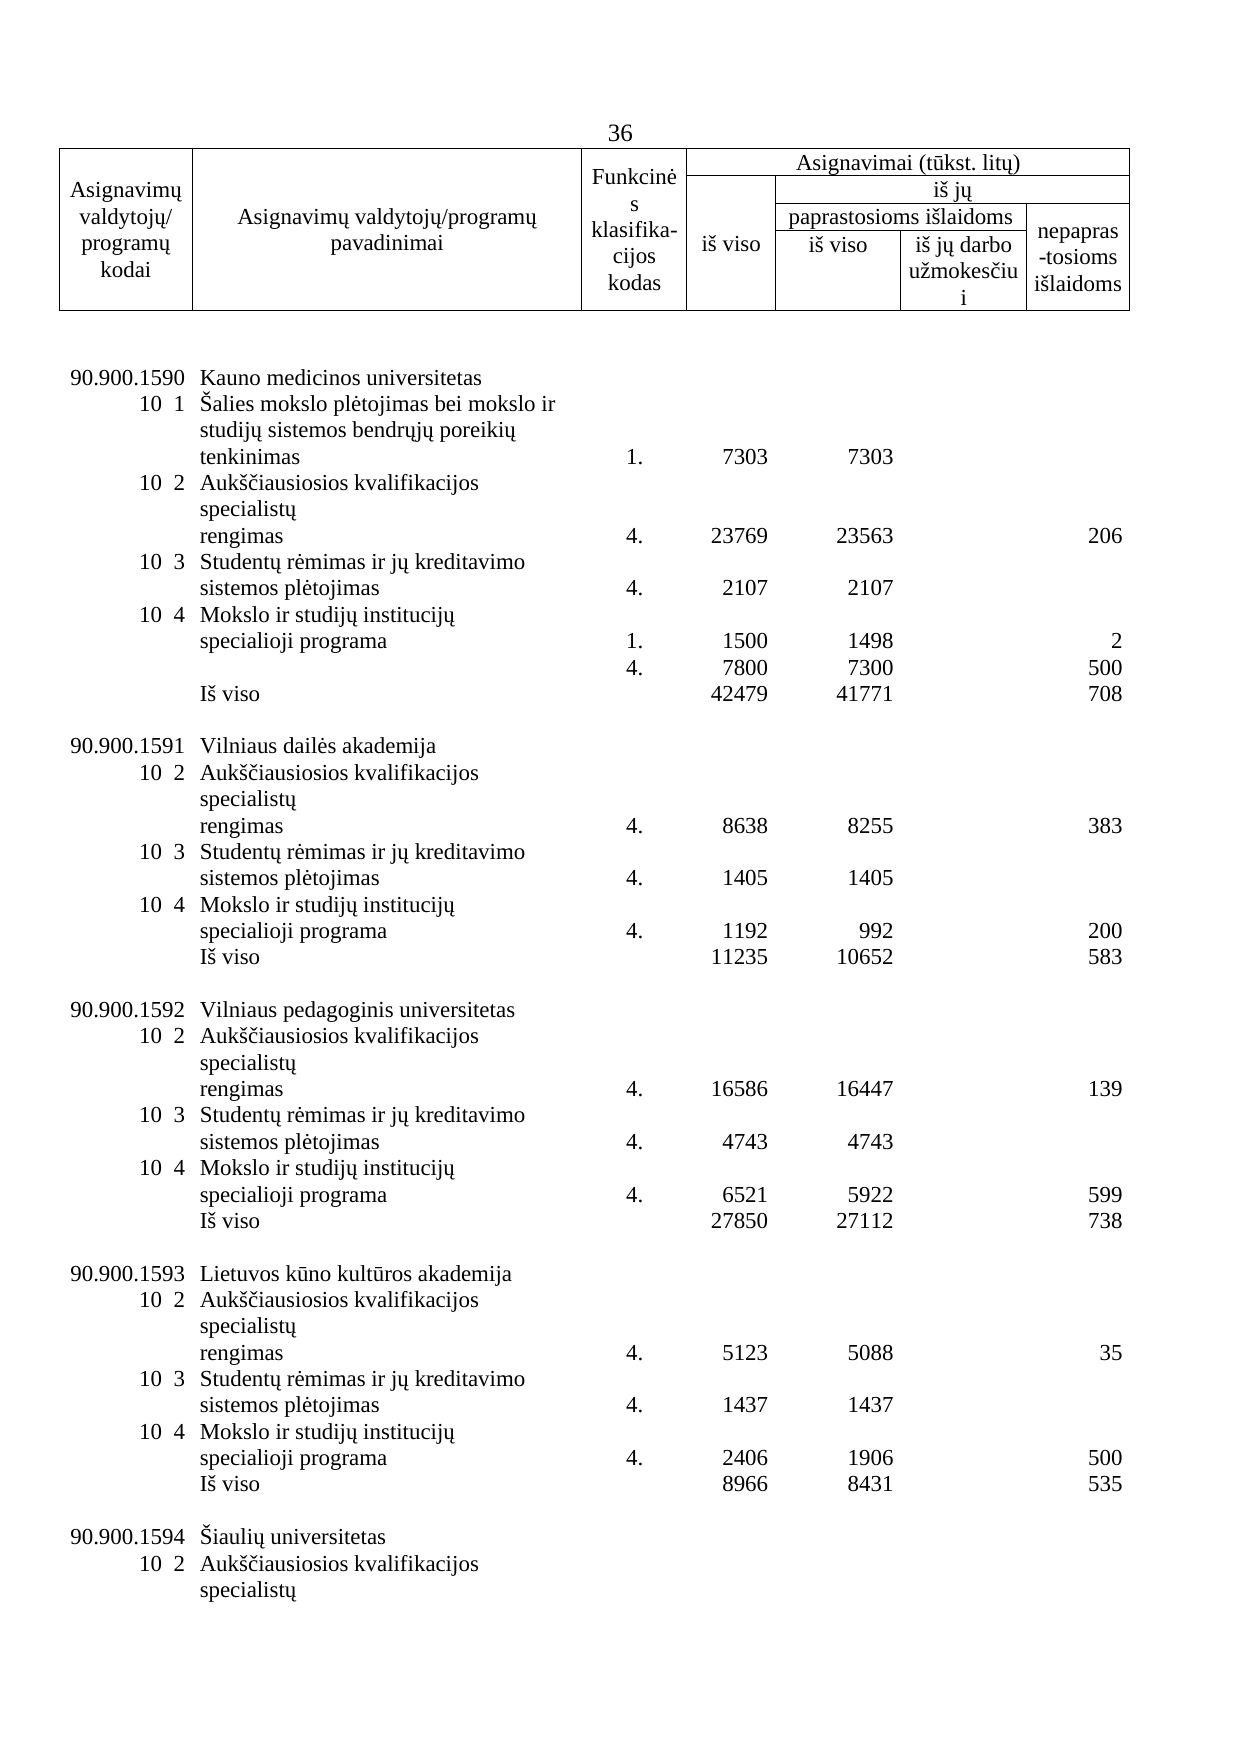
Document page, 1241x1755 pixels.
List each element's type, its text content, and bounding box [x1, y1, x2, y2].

table_cell 1. [582, 627, 687, 653]
table_cell 10 4 [59, 1418, 192, 1444]
table_cell 16447 [775, 1075, 901, 1102]
table_cell [1026, 1391, 1129, 1418]
table_cell [1026, 548, 1129, 574]
table_cell [775, 337, 901, 364]
table_cell [1026, 1286, 1129, 1339]
table_cell specialioji programa [192, 1444, 582, 1471]
table_cell [775, 996, 901, 1022]
table_cell [901, 1233, 1026, 1260]
table_cell 7300 [775, 654, 901, 680]
table_cell [901, 654, 1026, 680]
table_cell [1026, 996, 1129, 1022]
table_cell 4. [582, 1181, 687, 1207]
table_cell 2107 [687, 575, 775, 601]
table_cell Mokslo ir studijų institucijų [192, 1154, 582, 1181]
table_cell [775, 1233, 901, 1260]
table_cell [1026, 1260, 1129, 1286]
table_cell [1026, 970, 1129, 996]
table_cell [901, 1497, 1026, 1523]
table_cell 2107 [775, 575, 901, 601]
table_cell [901, 627, 1026, 653]
table_cell [775, 390, 901, 416]
table_cell 10 3 [59, 1365, 192, 1391]
table_cell [687, 891, 775, 917]
table_cell [901, 1391, 1026, 1418]
table_cell [582, 364, 687, 390]
table_cell specialioji programa [192, 1181, 582, 1207]
table_cell [59, 680, 192, 706]
table_cell [775, 1418, 901, 1444]
table_cell [901, 1523, 1026, 1549]
table_cell Aukščiausiosios kvalifikacijos specialistų [192, 1550, 582, 1602]
table_cell [901, 1444, 1026, 1471]
table_cell [582, 1471, 687, 1497]
table_cell [775, 1365, 901, 1391]
table_cell 4. [582, 812, 687, 838]
table_cell [59, 1233, 192, 1260]
table_cell [1026, 706, 1129, 733]
table_cell specialioji programa [192, 917, 582, 943]
table_cell 1192 [687, 917, 775, 943]
table_cell [582, 601, 687, 627]
table_cell 206 [1026, 522, 1129, 548]
table_cell 738 [1026, 1207, 1129, 1233]
table_cell [687, 390, 775, 416]
table_cell Aukščiausiosios kvalifikacijos specialistų [192, 1023, 582, 1075]
table_cell 1437 [687, 1391, 775, 1418]
table_cell [901, 601, 1026, 627]
table_cell [775, 970, 901, 996]
table_cell [582, 944, 687, 970]
table_cell 11235 [687, 944, 775, 970]
table_cell Aukščiausiosios kvalifikacijos specialistų [192, 1286, 582, 1339]
table_cell [582, 759, 687, 812]
table_cell [775, 1023, 901, 1075]
table_cell [192, 970, 582, 996]
table_cell 1500 [687, 627, 775, 653]
table_cell [582, 1550, 687, 1602]
table_cell [687, 970, 775, 996]
table_cell Aukščiausiosios kvalifikacijos specialistų [192, 469, 582, 522]
table_cell [59, 575, 192, 601]
table_cell 4743 [775, 1128, 901, 1154]
table_cell 4743 [687, 1128, 775, 1154]
table_cell [1026, 311, 1129, 337]
table_cell [582, 891, 687, 917]
table_cell [1026, 1418, 1129, 1444]
table_cell [775, 469, 901, 522]
table_cell Aukščiausiosios kvalifikacijos specialistų [192, 759, 582, 812]
table_cell [901, 443, 1026, 469]
table_cell [901, 1128, 1026, 1154]
table_cell [59, 443, 192, 469]
table_cell [1026, 601, 1129, 627]
table_cell [1026, 864, 1129, 891]
table_cell [59, 706, 192, 733]
table_cell [582, 337, 687, 364]
table_cell 10 4 [59, 1154, 192, 1181]
table_cell [901, 1023, 1026, 1075]
table_cell 5123 [687, 1339, 775, 1365]
table_cell paprastosioms išlaidoms [776, 204, 1026, 230]
table_cell 23563 [775, 522, 901, 548]
table_cell Vilniaus dailės akademija [192, 733, 582, 759]
table_cell Iš viso [192, 680, 582, 706]
table_cell [775, 1497, 901, 1523]
table_cell [1026, 1023, 1129, 1075]
table_cell rengimas [192, 1339, 582, 1365]
table_cell [687, 1418, 775, 1444]
table_cell 992 [775, 917, 901, 943]
table_cell [687, 838, 775, 864]
table_cell 500 [1026, 1444, 1129, 1471]
table_cell sistemos plėtojimas [192, 1391, 582, 1418]
table_cell [687, 1233, 775, 1260]
table_cell [687, 1286, 775, 1339]
table_cell [687, 706, 775, 733]
table_cell 8638 [687, 812, 775, 838]
table_cell [687, 337, 775, 364]
table_header Funkcinės klasifika-cijos kodas [582, 149, 686, 310]
table_cell [901, 1365, 1026, 1391]
table_cell [59, 416, 192, 443]
table_cell 7303 [775, 443, 901, 469]
table_cell 41771 [775, 680, 901, 706]
table_cell [582, 1207, 687, 1233]
table_cell 90.900.1593 [59, 1260, 192, 1286]
table_cell 90.900.1594 [59, 1523, 192, 1549]
table_cell [1026, 838, 1129, 864]
table_cell [1026, 1154, 1129, 1181]
table_cell studijų sistemos bendrųjų poreikių [192, 416, 582, 443]
table_cell [687, 1550, 775, 1602]
table_cell 27850 [687, 1207, 775, 1233]
table_cell Studentų rėmimas ir jų kreditavimo [192, 1102, 582, 1128]
table_cell sistemos plėtojimas [192, 1128, 582, 1154]
table_cell [901, 364, 1026, 390]
table_cell Šalies mokslo plėtojimas bei mokslo ir [192, 390, 582, 416]
table_cell [901, 996, 1026, 1022]
table_cell 27112 [775, 1207, 901, 1233]
table_cell 4. [582, 575, 687, 601]
table_cell [192, 311, 582, 337]
table_cell [687, 601, 775, 627]
table_cell [775, 416, 901, 443]
table_cell 10 2 [59, 469, 192, 522]
table_cell [901, 1154, 1026, 1181]
table_cell 535 [1026, 1471, 1129, 1497]
table_cell [687, 364, 775, 390]
table_cell [1026, 1102, 1129, 1128]
table_cell sistemos plėtojimas [192, 575, 582, 601]
table_cell [582, 1497, 687, 1523]
table_cell Vilniaus pedagoginis universitetas [192, 996, 582, 1022]
table_cell [582, 838, 687, 864]
table_cell [582, 311, 687, 337]
table_cell 2 [1026, 627, 1129, 653]
table_cell 10 4 [59, 601, 192, 627]
table_cell [901, 337, 1026, 364]
table_cell tenkinimas [192, 443, 582, 469]
table_cell [582, 1154, 687, 1181]
table_cell 10 1 [59, 390, 192, 416]
table_cell [775, 548, 901, 574]
table_cell 10 2 [59, 1550, 192, 1602]
table_cell [1026, 1523, 1129, 1549]
table_cell [901, 1102, 1026, 1128]
table_cell [687, 1497, 775, 1523]
table_cell 16586 [687, 1075, 775, 1102]
table_cell [59, 627, 192, 653]
table_cell [687, 1365, 775, 1391]
table_cell [901, 1181, 1026, 1207]
table_cell 90.900.1590 [59, 364, 192, 390]
table_cell [59, 812, 192, 838]
table_cell 2406 [687, 1444, 775, 1471]
table_cell [582, 996, 687, 1022]
table_cell [1026, 416, 1129, 443]
table_cell [901, 1471, 1026, 1497]
table_cell 139 [1026, 1075, 1129, 1102]
table_cell [192, 337, 582, 364]
table_cell Studentų rėmimas ir jų kreditavimo [192, 548, 582, 574]
table_cell Mokslo ir studijų institucijų [192, 601, 582, 627]
table_cell [582, 1286, 687, 1339]
table_cell 383 [1026, 812, 1129, 838]
table_header Asignavimų valdytojų/programų pavadinimai [193, 149, 581, 310]
table_cell 1405 [687, 864, 775, 891]
table_cell [1026, 1365, 1129, 1391]
table_cell [59, 1128, 192, 1154]
table_cell [1026, 575, 1129, 601]
table_cell [901, 311, 1026, 337]
table_cell [1026, 390, 1129, 416]
table_cell 90.900.1591 [59, 733, 192, 759]
table_cell 5088 [775, 1339, 901, 1365]
table_header Asignavimų valdytojų/ programų kodai [60, 149, 192, 310]
table_cell [687, 1102, 775, 1128]
table_cell [59, 917, 192, 943]
table_cell [687, 996, 775, 1022]
table_cell [687, 548, 775, 574]
table_cell [59, 1075, 192, 1102]
table_cell Iš viso [192, 1471, 582, 1497]
table_cell [775, 838, 901, 864]
table_cell [1026, 364, 1129, 390]
table_cell [687, 733, 775, 759]
table_cell iš jų darbo užmokesčiui [901, 231, 1026, 310]
table_cell [192, 1497, 582, 1523]
table_cell [901, 944, 1026, 970]
table_cell [582, 970, 687, 996]
table_cell 35 [1026, 1339, 1129, 1365]
table_cell [582, 1023, 687, 1075]
table_cell 6521 [687, 1181, 775, 1207]
table_cell [687, 311, 775, 337]
table_cell 8255 [775, 812, 901, 838]
table_cell [901, 575, 1026, 601]
table_cell [687, 416, 775, 443]
table_cell 10 3 [59, 548, 192, 574]
table_cell [901, 548, 1026, 574]
table_cell [59, 1471, 192, 1497]
table_cell [582, 1102, 687, 1128]
table_cell Studentų rėmimas ir jų kreditavimo [192, 838, 582, 864]
table_cell [59, 654, 192, 680]
table_cell 1906 [775, 1444, 901, 1471]
table_cell [687, 1260, 775, 1286]
table_cell [901, 390, 1026, 416]
table_cell [59, 944, 192, 970]
table_cell [582, 1233, 687, 1260]
table_cell [901, 759, 1026, 812]
table_cell rengimas [192, 812, 582, 838]
table_cell 4. [582, 917, 687, 943]
table_cell [582, 1523, 687, 1549]
table_cell 10 2 [59, 1023, 192, 1075]
table_cell iš jų [776, 176, 1129, 202]
table_cell [901, 706, 1026, 733]
table_cell [775, 364, 901, 390]
table_cell [901, 1550, 1026, 1602]
table_cell 10652 [775, 944, 901, 970]
table_cell 42479 [687, 680, 775, 706]
table_cell Iš viso [192, 944, 582, 970]
table_cell [582, 1418, 687, 1444]
table_cell [775, 1260, 901, 1286]
table_cell [582, 1365, 687, 1391]
table_cell 10 2 [59, 1286, 192, 1339]
table_cell [901, 1286, 1026, 1339]
table_cell [901, 1418, 1026, 1444]
table_cell [901, 838, 1026, 864]
table_cell [1026, 1233, 1129, 1260]
table_cell [687, 759, 775, 812]
table_cell [582, 390, 687, 416]
table_cell [59, 1497, 192, 1523]
table_cell 708 [1026, 680, 1129, 706]
table_cell 23769 [687, 522, 775, 548]
table_cell [901, 733, 1026, 759]
table_cell 8431 [775, 1471, 901, 1497]
table_cell [582, 706, 687, 733]
table_cell [1026, 759, 1129, 812]
table_cell sistemos plėtojimas [192, 864, 582, 891]
table_cell 1437 [775, 1391, 901, 1418]
table_cell 5922 [775, 1181, 901, 1207]
table_cell [1026, 443, 1129, 469]
table_cell [901, 1075, 1026, 1102]
table_cell 4. [582, 1391, 687, 1418]
table_cell 4. [582, 1128, 687, 1154]
table_cell [901, 970, 1026, 996]
table_cell [687, 1154, 775, 1181]
table_cell Mokslo ir studijų institucijų [192, 1418, 582, 1444]
table_cell [775, 1550, 901, 1602]
table_cell 599 [1026, 1181, 1129, 1207]
table_cell [687, 469, 775, 522]
table_cell [192, 654, 582, 680]
table_cell 90.900.1592 [59, 996, 192, 1022]
table_cell [775, 759, 901, 812]
table_cell Šiaulių universitetas [192, 1523, 582, 1549]
table_cell 10 4 [59, 891, 192, 917]
table_cell [59, 311, 192, 337]
table_cell [901, 1207, 1026, 1233]
table_cell [901, 864, 1026, 891]
table_cell Kauno medicinos universitetas [192, 364, 582, 390]
table_cell [582, 733, 687, 759]
table_cell [775, 311, 901, 337]
table_cell 200 [1026, 917, 1129, 943]
table_cell [1026, 891, 1129, 917]
table_cell [582, 416, 687, 443]
table_cell 8966 [687, 1471, 775, 1497]
table_header Asignavimai (tūkst. litų) [687, 149, 1129, 175]
table_cell iš viso [687, 176, 775, 310]
table_cell rengimas [192, 1075, 582, 1102]
table_cell [59, 1339, 192, 1365]
table_cell 7800 [687, 654, 775, 680]
table_cell [775, 733, 901, 759]
table_cell 1. [582, 443, 687, 469]
table_cell [59, 1181, 192, 1207]
table_cell [687, 1023, 775, 1075]
table_cell [1026, 733, 1129, 759]
table_cell 583 [1026, 944, 1129, 970]
table_cell 10 3 [59, 838, 192, 864]
table_cell 500 [1026, 654, 1129, 680]
table_cell [901, 891, 1026, 917]
table_cell [582, 680, 687, 706]
table_cell [59, 1391, 192, 1418]
table_cell 4. [582, 654, 687, 680]
table_cell rengimas [192, 522, 582, 548]
table_cell 4. [582, 1444, 687, 1471]
table_cell [775, 1286, 901, 1339]
table_cell [775, 1523, 901, 1549]
table_cell [59, 522, 192, 548]
table_cell [1026, 1550, 1129, 1602]
table_cell [1026, 1497, 1129, 1523]
table_cell [582, 469, 687, 522]
table_cell 4. [582, 1339, 687, 1365]
table_cell [59, 337, 192, 364]
table_cell 4. [582, 1075, 687, 1102]
table_cell [775, 1154, 901, 1181]
table_cell [582, 1260, 687, 1286]
table_cell [901, 1260, 1026, 1286]
table_cell [775, 891, 901, 917]
table_cell [582, 548, 687, 574]
table_cell [59, 1444, 192, 1471]
table_cell 1405 [775, 864, 901, 891]
table_cell [775, 1102, 901, 1128]
table_cell [901, 469, 1026, 522]
table_cell 10 2 [59, 759, 192, 812]
table_cell Lietuvos kūno kultūros akademija [192, 1260, 582, 1286]
table_cell Studentų rėmimas ir jų kreditavimo [192, 1365, 582, 1391]
table_cell Iš viso [192, 1207, 582, 1233]
table_cell 7303 [687, 443, 775, 469]
table_cell 4. [582, 522, 687, 548]
table_cell [59, 970, 192, 996]
table_cell [901, 917, 1026, 943]
table_cell [901, 812, 1026, 838]
table_cell [901, 1339, 1026, 1365]
table_cell [775, 706, 901, 733]
table_cell specialioji programa [192, 627, 582, 653]
table_cell [59, 864, 192, 891]
table_cell [901, 416, 1026, 443]
table_cell Mokslo ir studijų institucijų [192, 891, 582, 917]
table_cell [1026, 1128, 1129, 1154]
table_cell [192, 1233, 582, 1260]
table_cell [687, 1523, 775, 1549]
table_cell [192, 706, 582, 733]
table_cell nepapras-tosioms išlaidoms [1027, 204, 1129, 310]
table_cell 4. [582, 864, 687, 891]
table_cell [1026, 469, 1129, 522]
table_cell [775, 601, 901, 627]
table_cell [901, 680, 1026, 706]
table_cell [1026, 337, 1129, 364]
table_cell iš viso [776, 231, 900, 310]
table_cell [59, 1207, 192, 1233]
table_cell 1498 [775, 627, 901, 653]
table_cell 10 3 [59, 1102, 192, 1128]
table_cell [901, 522, 1026, 548]
